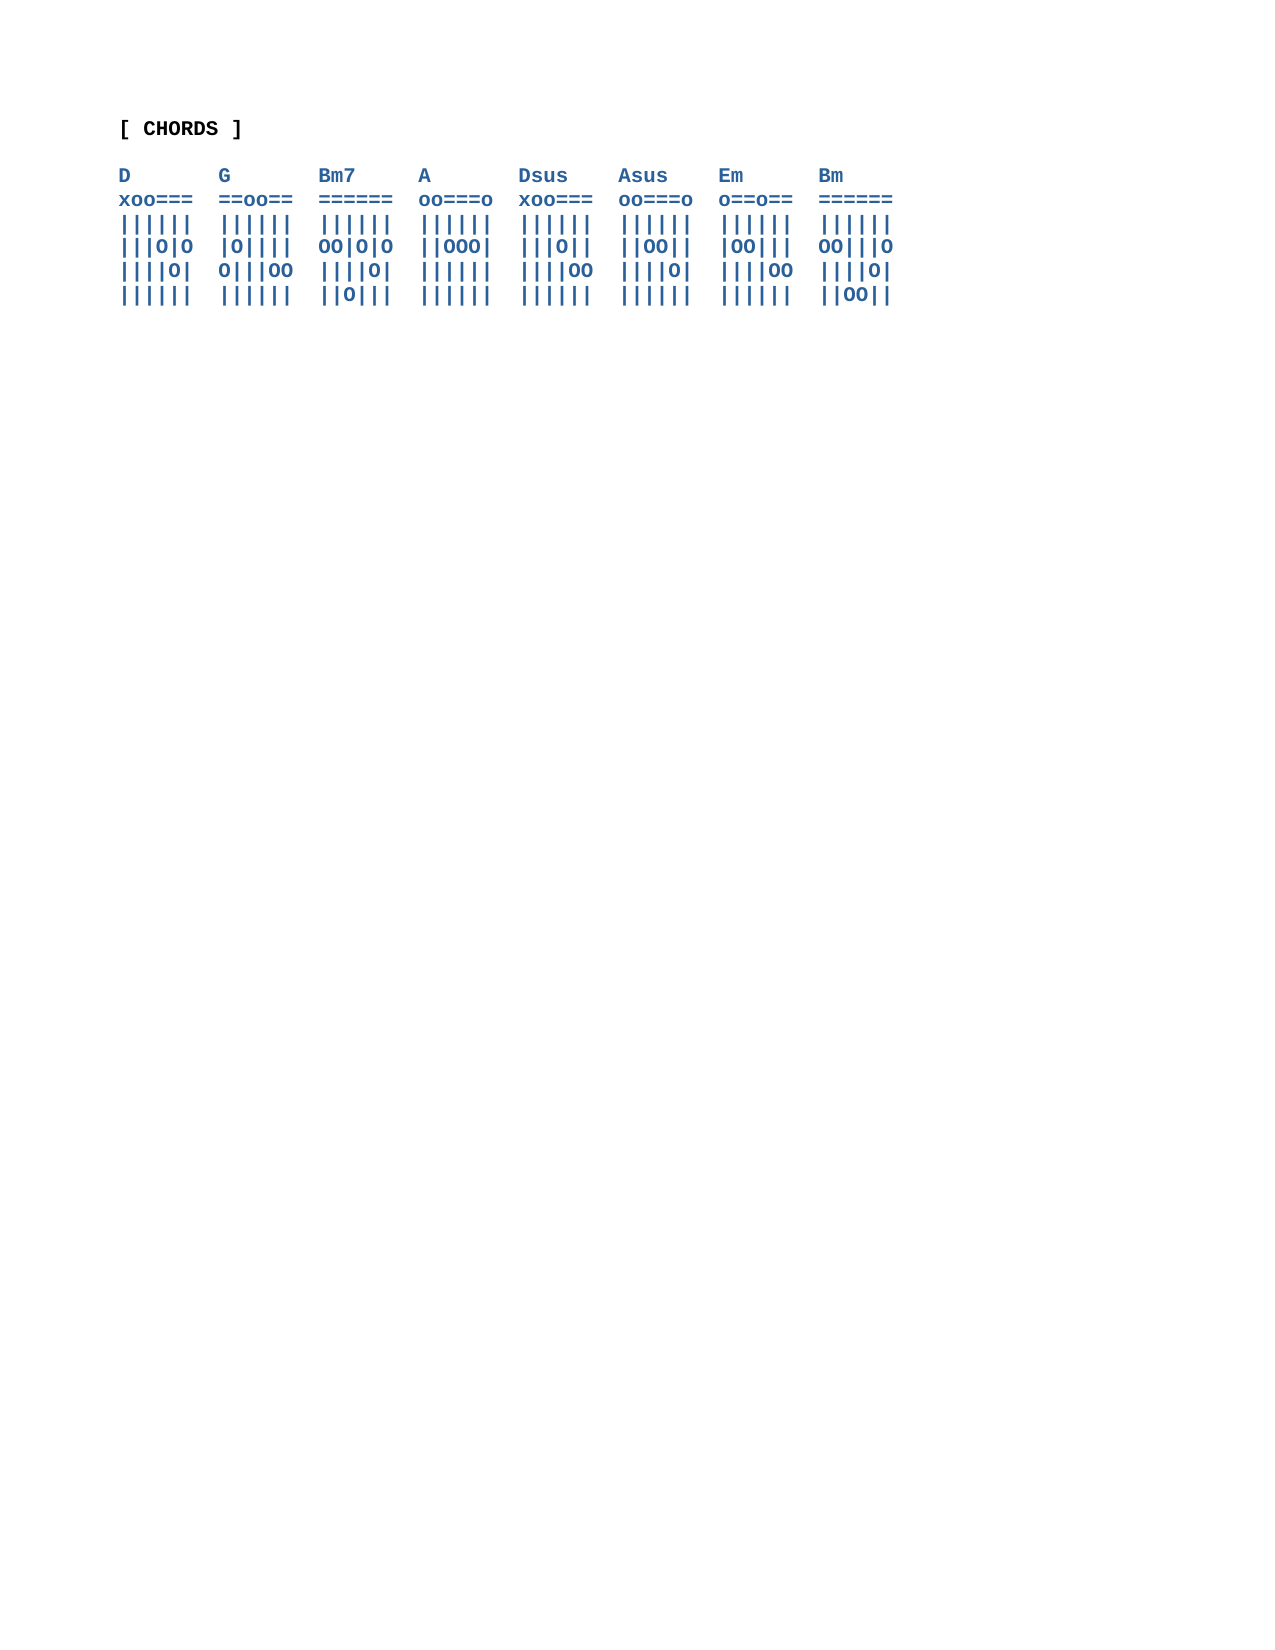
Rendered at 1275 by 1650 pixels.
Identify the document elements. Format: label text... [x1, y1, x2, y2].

text [ CHORDS ] [118, 118, 1157, 142]
text |||||| |||||| ||O||| |||||| |||||| |||||| |||||| ||OO|| [118, 284, 1157, 307]
text |||||| |||||| |||||| |||||| |||||| |||||| |||||| |||||| [118, 213, 1157, 236]
text ||||O| O|||OO ||||O| |||||| ||||OO ||||O| ||||OO ||||O| [118, 260, 1157, 284]
text D G Bm7 A Dsus Asus Em Bm [118, 165, 1157, 189]
text |||O|O |O|||| OO|O|O ||OOO| |||O|| ||OO|| |OO||| OO|||O [118, 236, 1157, 260]
text xoo=== ==oo== ====== oo===o xoo=== oo===o o==o== ====== [118, 189, 1157, 213]
